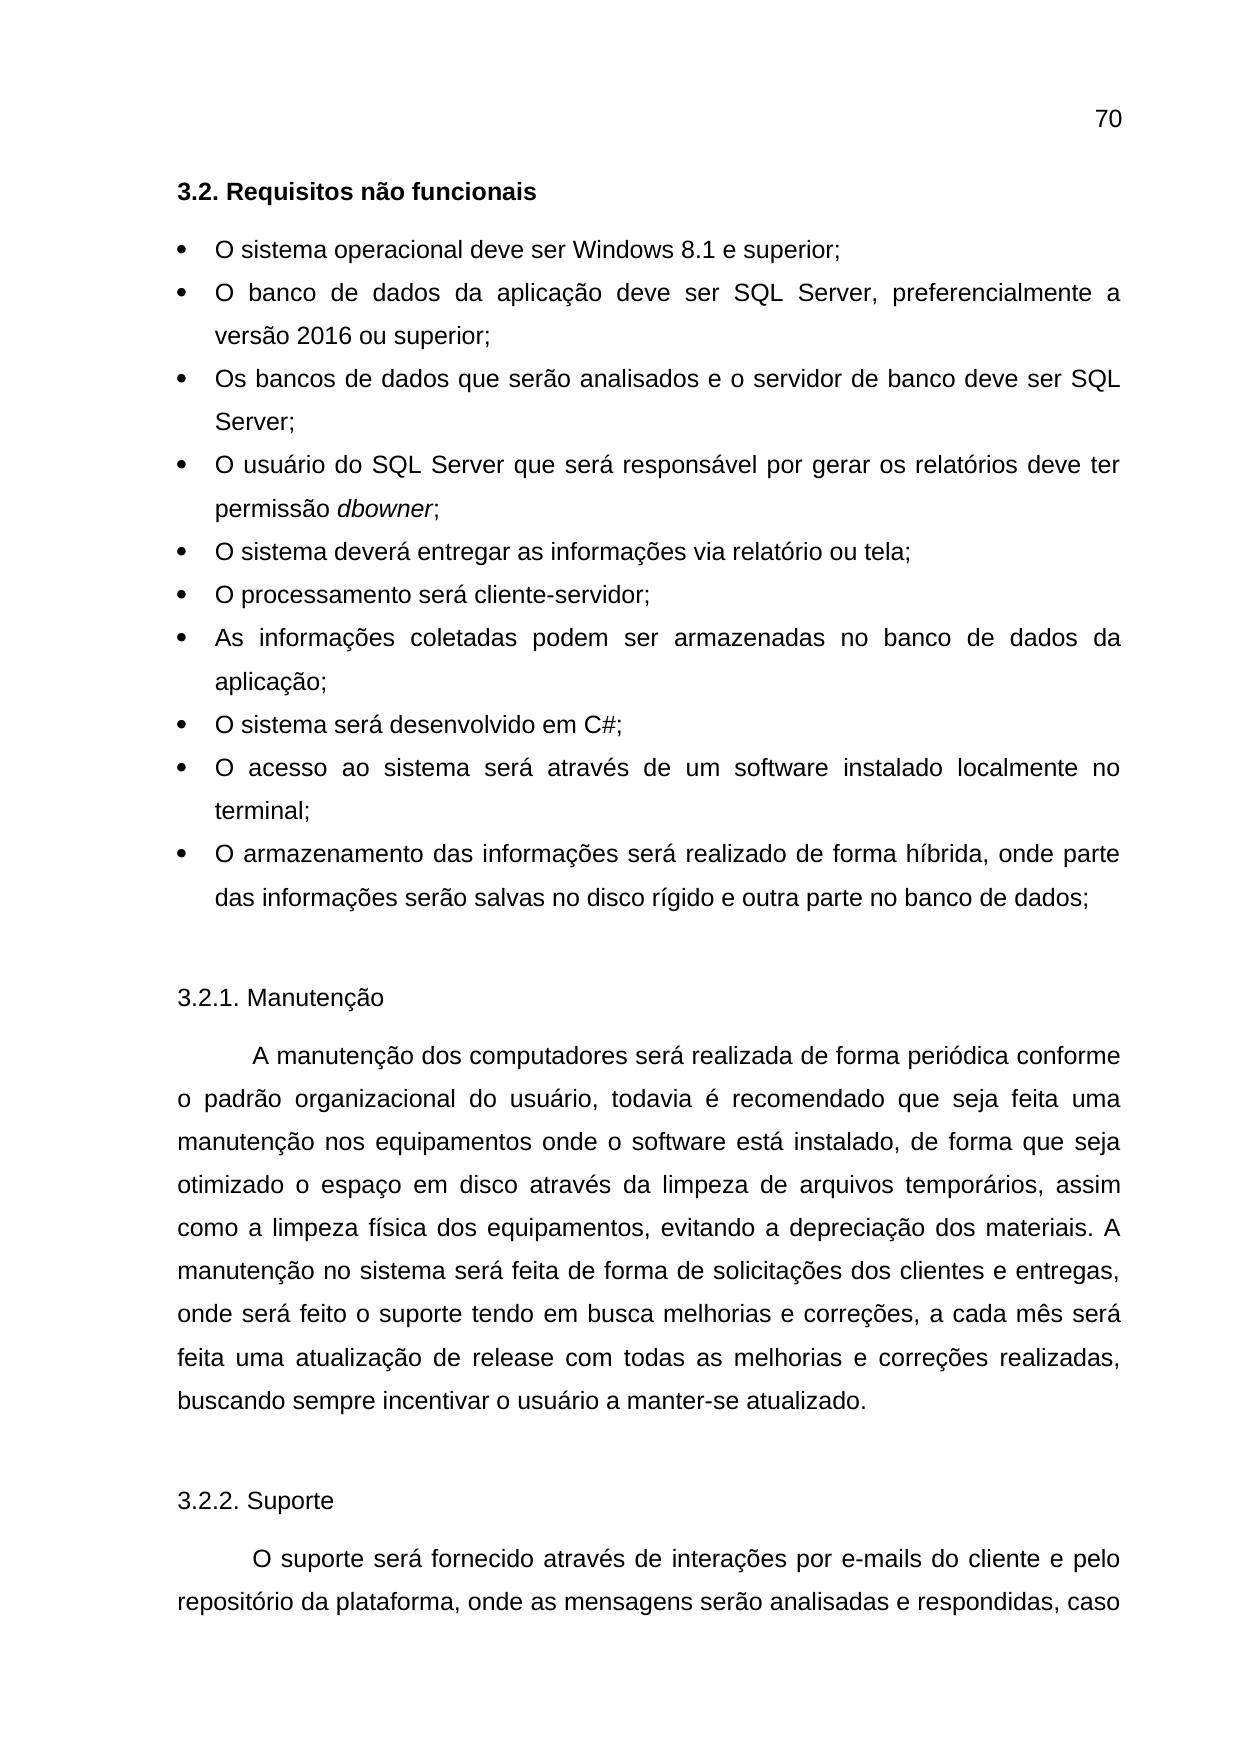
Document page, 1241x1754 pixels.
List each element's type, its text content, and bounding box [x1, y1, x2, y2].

list O sistema será desenvolvido em C#; [177, 710, 1122, 738]
list O armazenamento das informações será realizado de forma híbrida, onde parte das informações serão salvas no disco rígido e outra parte no banco de dados; [177, 839, 1122, 911]
list O sistema operacional deve ser Windows 8.1 e superior; [177, 234, 1122, 263]
subtitle 3.2. Requisitos não funcionais [177, 177, 1122, 206]
list O sistema deverá entregar as informações via relatório ou tela; [177, 537, 1122, 566]
list O usuário do SQL Server que será responsável por gerar os relatórios deve ter permissão dbowner; [177, 451, 1122, 522]
subtitle 3.2.1. Manutenção [177, 983, 1122, 1012]
text A manutenção dos computadores será realizada de forma periódica conforme o padrão organizacional do usuário, todavia é recomendado que seja feita uma manutenção nos equipamentos onde o software está instalado, de forma que seja otimizado o espaço em disco através da limpeza de arquivos temporários, assim como a limpeza física dos equipamentos, evitando a depreciação dos materiais. A manutenção no sistema será feita de forma de solicitações dos clientes e entregas, onde será feito o suporte tendo em busca melhorias e correções, a cada mês será feita uma atualização de release com todas as melhorias e correções realizadas, buscando sempre incentivar o usuário a manter-se atualizado. [177, 1041, 1122, 1414]
list Os bancos de dados que serão analisados e o servidor de banco deve ser SQL Server; [177, 364, 1122, 436]
subtitle 3.2.2. Suporte [177, 1486, 1122, 1515]
list O acesso ao sistema será através de um software instalado localmente no terminal; [177, 753, 1122, 825]
list O processamento será cliente-servidor; [177, 580, 1122, 609]
list As informações coletadas podem ser armazenadas no banco de dados da aplicação; [177, 623, 1122, 695]
text O suporte será fornecido através de interações por e-mails do cliente e pelo repositório da plataforma, onde as mensagens serão analisadas e respondidas, caso [177, 1544, 1122, 1616]
list O banco de dados da aplicação deve ser SQL Server, preferencialmente a versão 2016 ou superior; [177, 278, 1122, 350]
